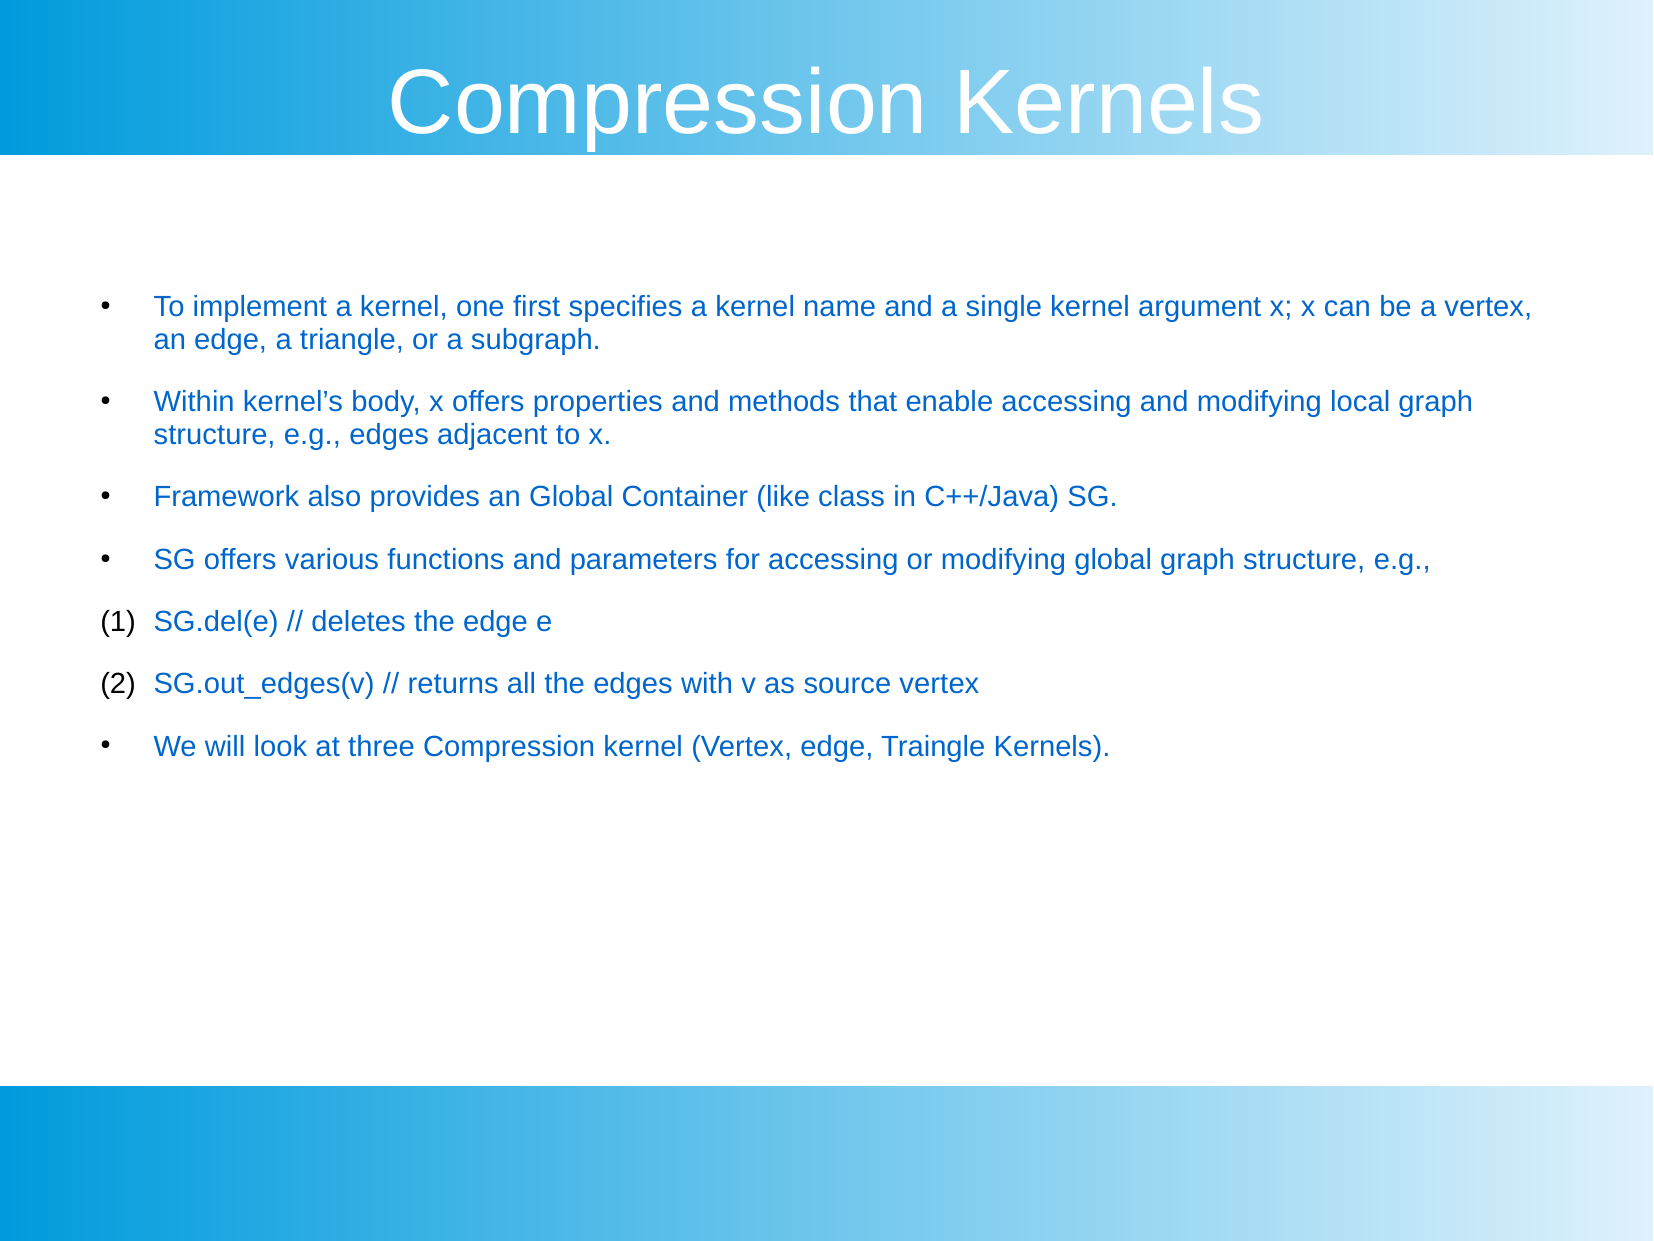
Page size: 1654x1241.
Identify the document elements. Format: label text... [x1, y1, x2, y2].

list To implement a kernel, one first specifies a kernel name and a single kernel argument x; x can be a vertex, an edge, a triangle, or a subgraph. Within kernel’s body, x offers properties and methods that enable accessing and modifying local graph structure, e.g., edges adjacent to x. Framework also provides an Global Container (like class in C++/Java) SG. SG offers various functions and parameters for accessing or modifying global graph structure, e.g., SG.del(e) // deletes the edge e SG.out_edges(v) // returns all the edges with v as source vertex We will look at three Compression kernel (Vertex, edge, Traingle Kernels). [82, 290, 1571, 1010]
title Compression Kernels [82, 49, 1571, 155]
